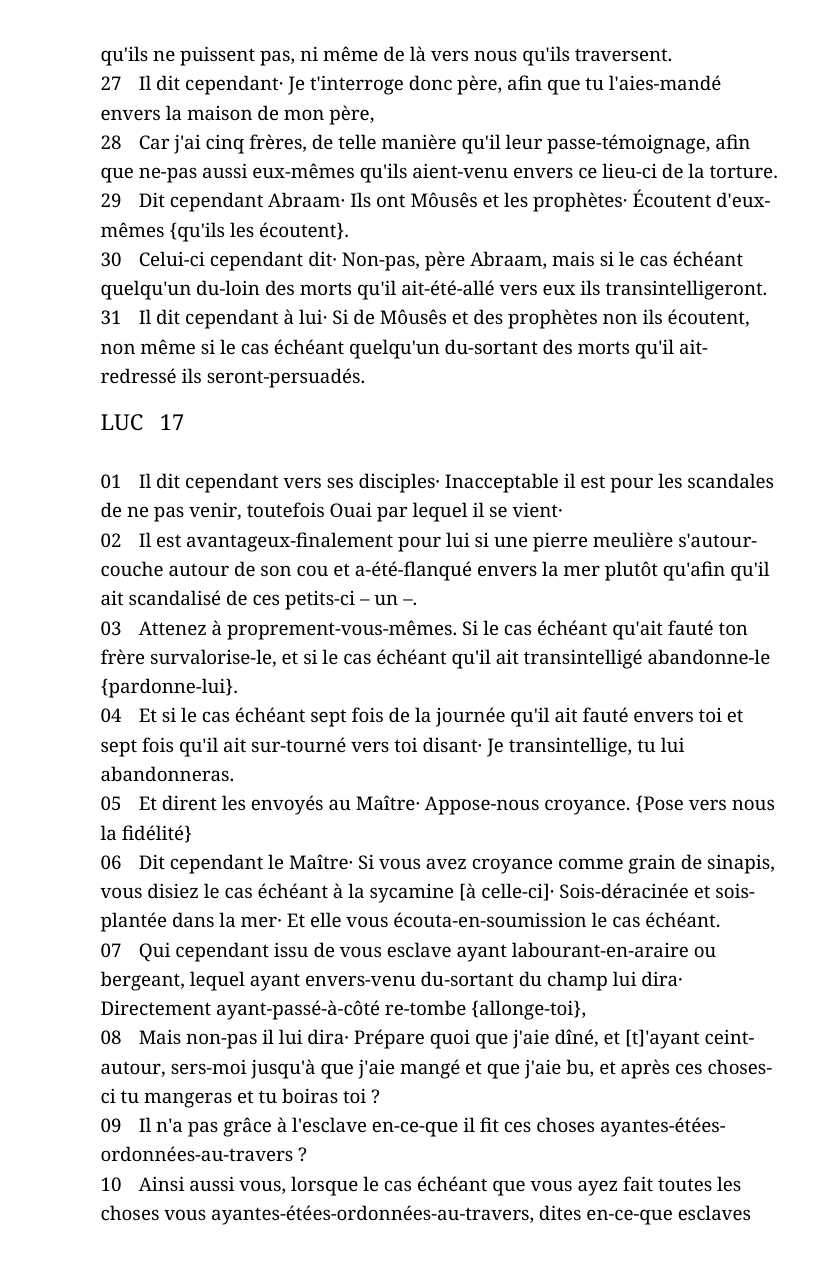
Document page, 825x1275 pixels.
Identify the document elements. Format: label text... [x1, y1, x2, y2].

text LUC 17 [100, 407, 784, 437]
text 01 Il dit cependant vers ses disciples· Inacceptable il est pour les scandales de ne pas venir, toutefois Ouai par lequel il se vient· 02 Il est avantageux-finalement pour lui si une pierre meulière s'autour-couche autour de son cou et a-été-flanqué envers la mer plutôt qu'afin qu'il ait scandalisé de ces petits-ci – un –. 03 Attenez à proprement-vous-mêmes. Si le cas échéant qu'ait fauté ton frère survalorise-le, et si le cas échéant qu'il ait transintelligé abandonne-le {pardonne-lui}. 04 Et si le cas échéant sept fois de la journée qu'il ait fauté envers toi et sept fois qu'il ait sur-tourné vers toi disant· Je transintellige, tu lui abandonneras. 05 Et dirent les envoyés au Maître· Appose-nous croyance. {Pose vers nous la fidélité} 06 Dit cependant le Maître· Si vous avez croyance comme grain de sinapis, vous disiez le cas échéant à la sycamine [à celle-ci]· Sois-déracinée et sois-plantée dans la mer· Et elle vous écouta-en-soumission le cas échéant. 07 Qui cependant issu de vous esclave ayant labourant-en-araire ou bergeant, lequel ayant envers-venu du-sortant du champ lui dira· Directement ayant-passé-à-côté re-tombe {allonge-toi}, 08 Mais non-pas il lui dira· Prépare quoi que j'aie dîné, et [t]'ayant ceint-autour, sers-moi jusqu'à que j'aie mangé et que j'aie bu, et après ces choses-ci tu mangeras et tu boiras toi ? 09 Il n'a pas grâce à l'esclave en-ce-que il fit ces choses ayantes-étées-ordonnées-au-travers ? 10 Ainsi aussi vous, lorsque le cas échéant que vous ayez fait toutes les choses vous ayantes-étées-ordonnées-au-travers, dites en-ce-que esclaves [100, 441, 784, 1226]
text qu'ils ne puissent pas, ni même de là vers nous qu'ils traversent. 27 Il dit cependant· Je t'interroge donc père, afin que tu l'aies-mandé envers la maison de mon père, 28 Car j'ai cinq frères, de telle manière qu'il leur passe-témoignage, afin que ne-pas aussi eux-mêmes qu'ils aient-venu envers ce lieu-ci de la torture. 29 Dit cependant Abraam· Ils ont Môusês et les prophètes· Écoutent d'eux-mêmes {qu'ils les écoutent}. 30 Celui-ci cependant dit· Non-pas, père Abraam, mais si le cas échéant quelqu'un du-loin des morts qu'il ait-été-allé vers eux ils transintelligeront. 31 Il dit cependant à lui· Si de Môusês et des prophètes non ils écoutent, non même si le cas échéant quelqu'un du-sortant des morts qu'il ait-redressé ils seront-persuadés. [100, 41, 784, 389]
